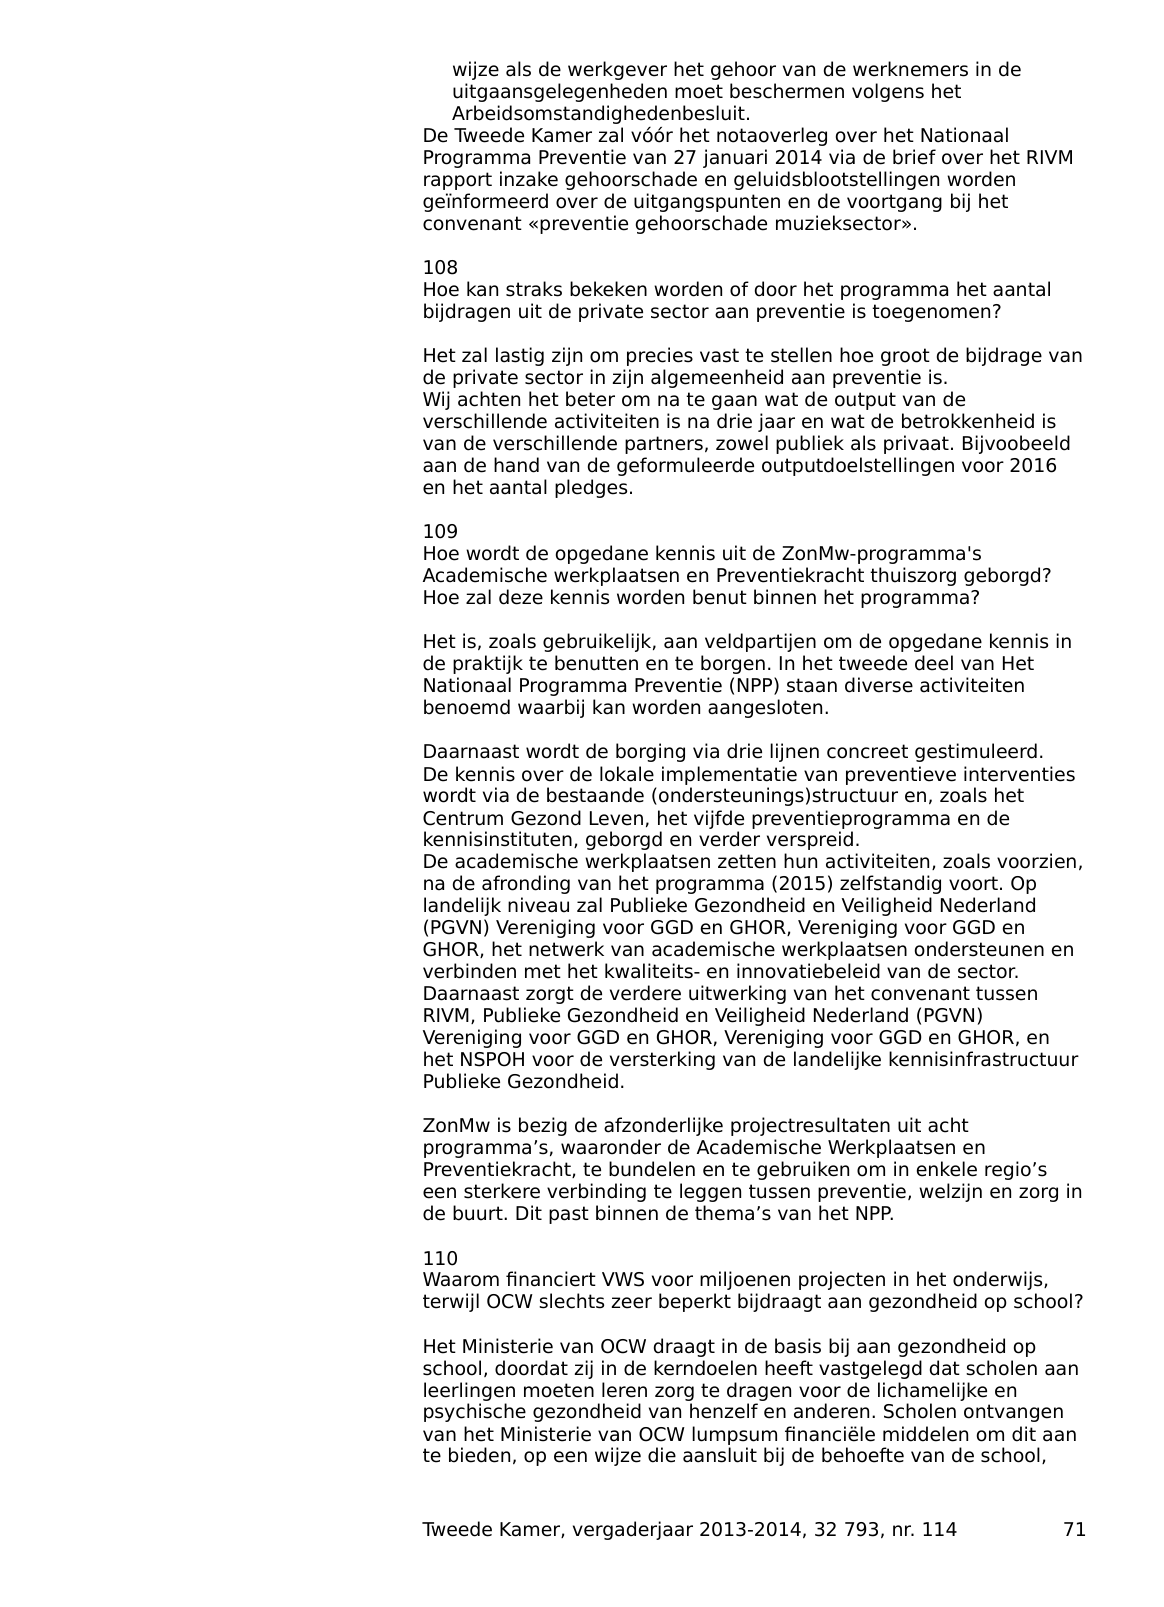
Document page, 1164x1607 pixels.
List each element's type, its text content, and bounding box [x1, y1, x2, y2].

text De kennis over de lokale implementatie van preventieve interventies wordt via de bestaande (ondersteunings)structuur en, zoals het Centrum Gezond Leven, het vijfde preventieprogramma en de kennisinstituten, geborgd en verder verspreid. [422, 763, 1087, 851]
text 109 [422, 521, 1087, 543]
text Wij achten het beter om na te gaan wat de output van de verschillende activiteiten is na drie jaar en wat de betrokkenheid is van de verschillende partners, zowel publiek als privaat. Bijvoobeeld aan de hand van de geformuleerde outputdoelstellingen voor 2016 en het aantal pledges. [422, 389, 1087, 499]
text De Tweede Kamer zal vóór het notaoverleg over het Nationaal Programma Preventie van 27 januari 2014 via de brief over het RIVM rapport inzake gehoorschade en geluidsblootstellingen worden geïnformeerd over de uitgangspunten en de voortgang bij het convenant «preventie gehoorschade muzieksector». [422, 125, 1087, 235]
text Waarom financiert VWS voor miljoenen projecten in het onderwijs, terwijl OCW slechts zeer beperkt bijdraagt aan gezondheid op school? [422, 1269, 1087, 1313]
text Het is, zoals gebruikelijk, aan veldpartijen om de opgedane kennis in de praktijk te benutten en te borgen. In het tweede deel van Het Nationaal Programma Preventie (NPP) staan diverse activiteiten benoemd waarbij kan worden aangesloten. [422, 631, 1087, 719]
text Hoe kan straks bekeken worden of door het programma het aantal bijdragen uit de private sector aan preventie is toegenomen? [422, 279, 1087, 323]
text Daarnaast wordt de borging via drie lijnen concreet gestimuleerd. [422, 741, 1087, 763]
text Het Ministerie van OCW draagt in de basis bij aan gezondheid op school, doordat zij in de kerndoelen heeft vastgelegd dat scholen aan leerlingen moeten leren zorg te dragen voor de lichamelijke en psychische gezondheid van henzelf en anderen. Scholen ontvangen van het Ministerie van OCW lumpsum financiële middelen om dit aan te bieden, op een wijze die aansluit bij de behoefte van de school, [422, 1336, 1087, 1467]
text ZonMw is bezig de afzonderlijke projectresultaten uit acht programma’s, waaronder de Academische Werkplaatsen en Preventiekracht, te bundelen en te gebruiken om in enkele regio’s een sterkere verbinding te leggen tussen preventie, welzijn en zorg in de buurt. Dit past binnen de thema’s van het NPP. [422, 1115, 1087, 1225]
text Het zal lastig zijn om precies vast te stellen hoe groot de bijdrage van de private sector in zijn algemeenheid aan preventie is. [422, 345, 1087, 389]
text Hoe wordt de opgedane kennis uit de ZonMw-programma's Academische werkplaatsen en Preventiekracht thuiszorg geborgd? Hoe zal deze kennis worden benut binnen het programma? [422, 543, 1087, 609]
text 110 [422, 1247, 1087, 1269]
text wijze als de werkgever het gehoor van de werknemers in de uitgaansgelegenheden moet beschermen volgens het Arbeidsomstandighedenbesluit. [422, 59, 1087, 125]
text 108 [422, 257, 1087, 279]
text De academische werkplaatsen zetten hun activiteiten, zoals voorzien, na de afronding van het programma (2015) zelfstandig voort. Op landelijk niveau zal Publieke Gezondheid en Veiligheid Nederland (PGVN) Vereniging voor GGD en GHOR, Vereniging voor GGD en GHOR, het netwerk van academische werkplaatsen ondersteunen en verbinden met het kwaliteits- en innovatiebeleid van de sector. Daarnaast zorgt de verdere uitwerking van het convenant tussen RIVM, Publieke Gezondheid en Veiligheid Nederland (PGVN) Vereniging voor GGD en GHOR, Vereniging voor GGD en GHOR, en het NSPOH voor de versterking van de landelijke kennisinfrastructuur Publieke Gezondheid. [422, 851, 1087, 1093]
